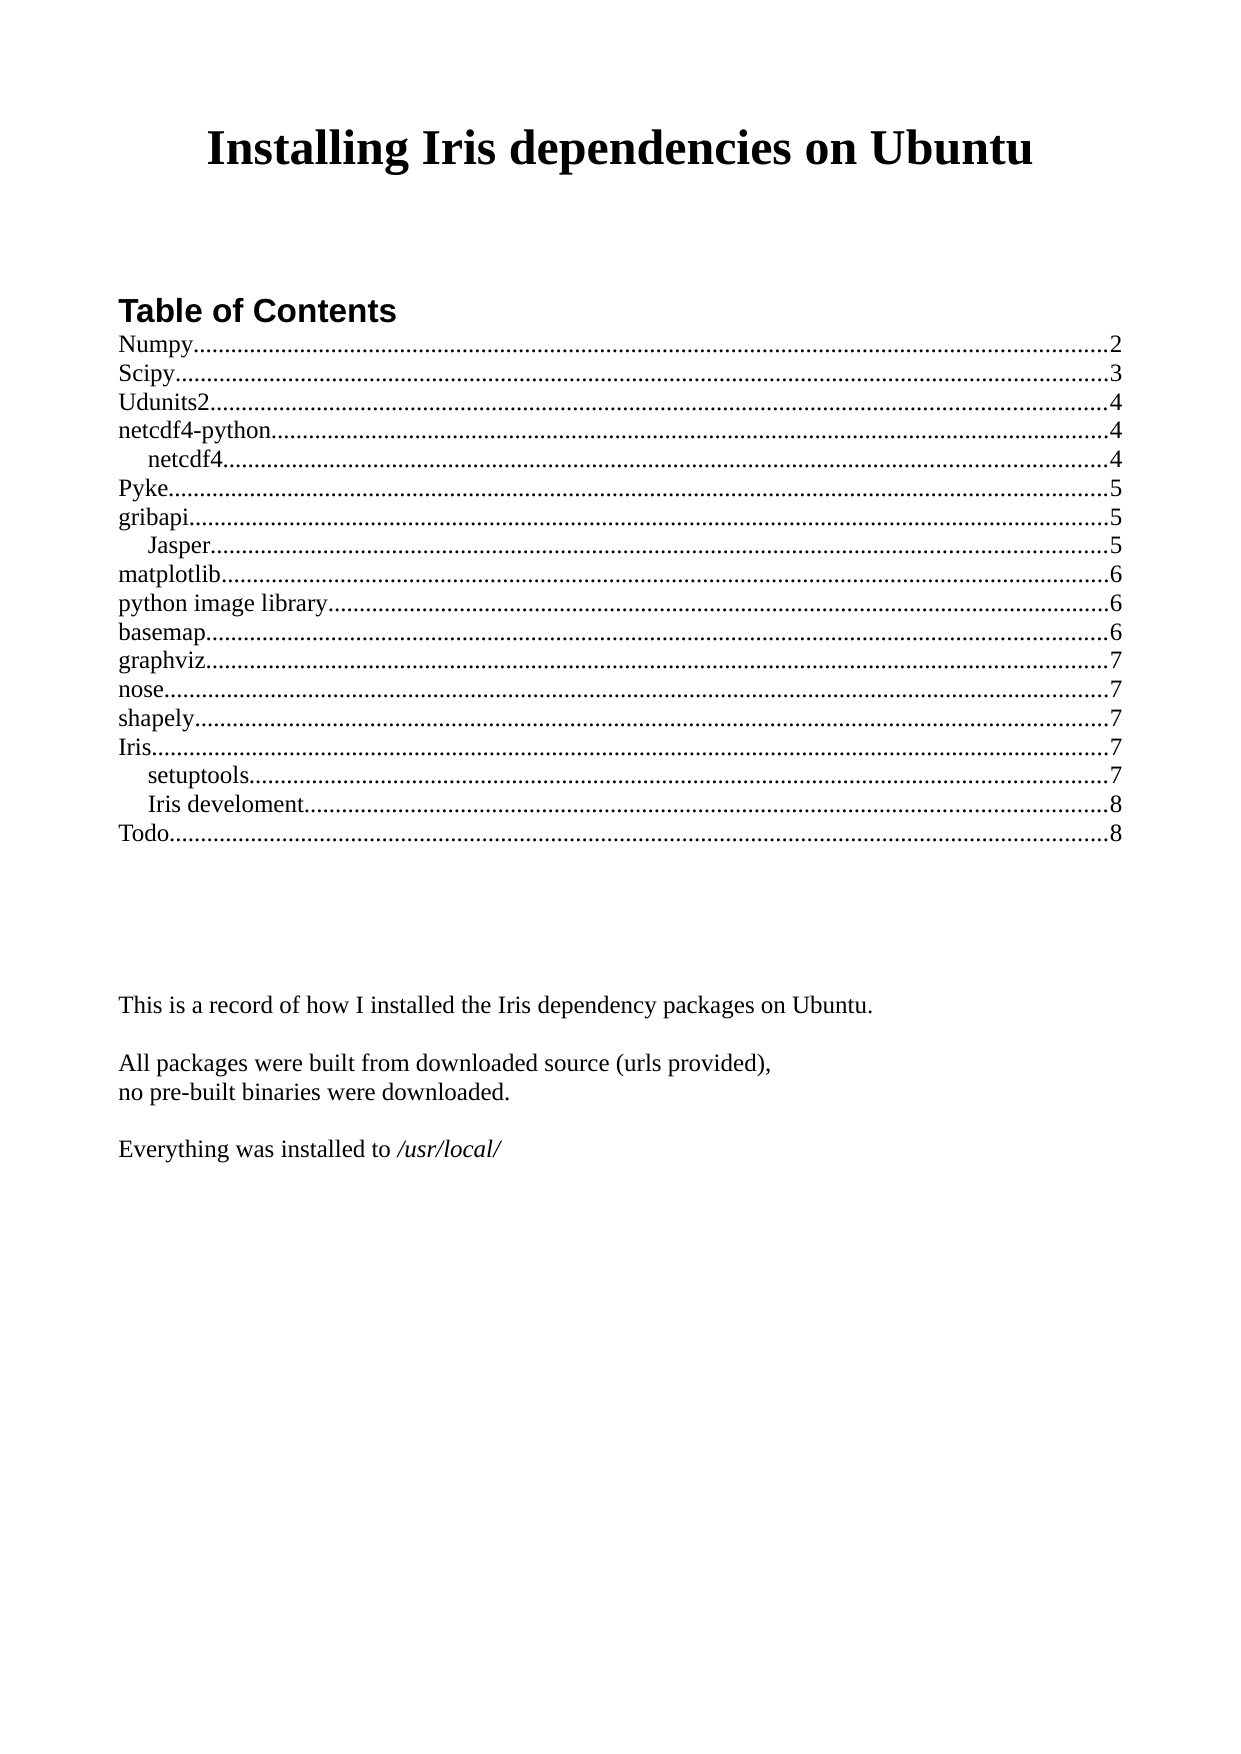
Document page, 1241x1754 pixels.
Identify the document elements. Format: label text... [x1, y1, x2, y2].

text no pre-built binaries were downloaded. [118, 1077, 1122, 1105]
text Everything was installed to /usr/local/ [118, 1134, 1122, 1163]
text Scipy 3 [118, 358, 1122, 387]
text nose 7 [118, 674, 1122, 703]
text Numpy 2 [118, 329, 1122, 358]
text python image library 6 [118, 588, 1122, 617]
text Udunits2 4 [118, 387, 1122, 415]
text This is a record of how I installed the Iris dependency packages on Ubuntu. [118, 990, 1122, 1019]
text Iris develoment 8 [148, 789, 1122, 818]
text graphviz 7 [118, 645, 1122, 674]
text netcdf4-python 4 [118, 415, 1122, 444]
text shapely 7 [118, 703, 1122, 732]
text All packages were built from downloaded source (urls provided), [118, 1048, 1122, 1077]
text Iris 7 [118, 732, 1122, 760]
text basemap 6 [118, 617, 1122, 645]
text gribapi 5 [118, 502, 1122, 530]
subtitle Table of Contents [118, 291, 1122, 329]
text matplotlib 6 [118, 559, 1122, 588]
text setuptools 7 [148, 760, 1122, 789]
text netcdf4 4 [148, 444, 1122, 473]
text Installing Iris dependencies on Ubuntu [118, 118, 1122, 176]
text Todo 8 [118, 818, 1122, 847]
text Pyke 5 [118, 473, 1122, 502]
text Jasper 5 [148, 530, 1122, 559]
